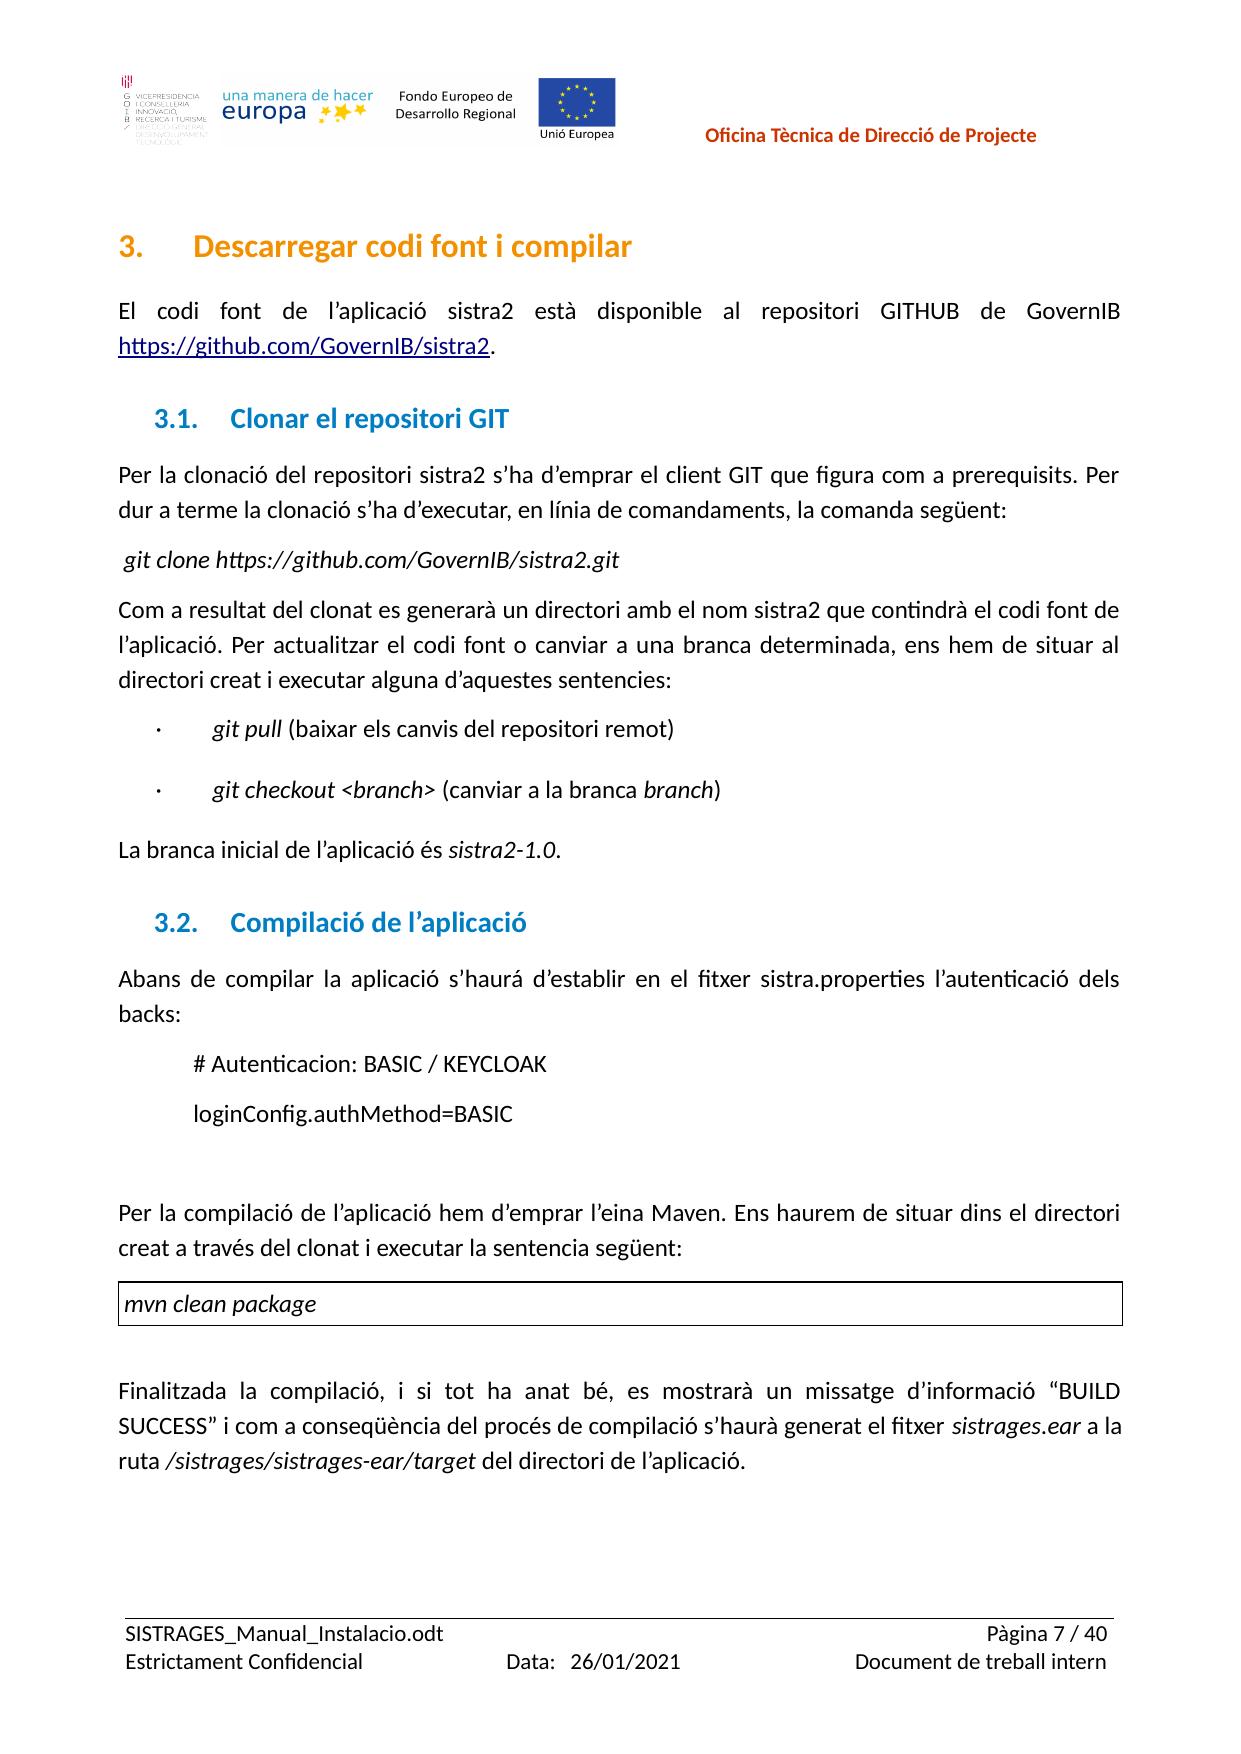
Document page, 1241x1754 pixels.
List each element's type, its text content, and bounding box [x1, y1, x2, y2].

text Abans de compilar la aplicació s’haurá d’establir en el fitxer sistra.properties l’autenticació dels backs: [118, 963, 1122, 1029]
subtitle Compilació de l’aplicació [153, 904, 1122, 940]
text El codi font de l’aplicació sistra2 està disponible al repositori GITHUB de GovernIB https://github.com/GovernIB/sistra2. [118, 295, 1122, 361]
subtitle Descarregar codi font i compilar [118, 225, 1122, 266]
text · git checkout <branch> (canviar a la branca branch) [155, 774, 1122, 804]
text Finalitzada la compilació, i si tot ha anat bé, es mostrarà un missatge d’informació “BUILD SUCCESS” i com a conseqüència del procés de compilació s’haurà generat el fitxer sistrages.ear a la ruta /sistrages/sistrages-ear/target del directori de l’aplicació. [118, 1375, 1122, 1476]
text Per la clonació del repositori sistra2 s’ha d’emprar el client GIT que figura com a prerequisits. Per dur a terme la clonació s’ha d’executar, en línia de comandaments, la comanda següent: [118, 460, 1122, 525]
text Com a resultat del clonat es generarà un directori amb el nom sistra2 que contindrà el codi font de l’aplicació. Per actualitzar el codi font o canviar a una branca determinada, ens hem de situar al directori creat i executar alguna d’aquestes sentencies: [118, 594, 1122, 694]
text Per la compilació de l’aplicació hem d’emprar l’eina Maven. Ens haurem de situar dins el directori creat a través del clonat i executar la sentencia següent: [118, 1197, 1122, 1262]
text # Autenticacion: BASIC / KEYCLOAK [193, 1048, 1122, 1079]
text git clone https://github.com/GovernIB/sistra2.git [118, 544, 1122, 575]
subtitle Clonar el repositori GIT [153, 400, 1122, 436]
picture [118, 73, 213, 147]
text loginConfig.authMethod=BASIC [193, 1098, 1122, 1128]
picture [219, 73, 621, 147]
text La branca inicial de l’aplicació és sistra2-1.0. [118, 834, 1122, 864]
text · git pull (baixar els canvis del repositori remot) [155, 713, 1122, 744]
table_header mvn clean package [119, 1283, 1122, 1324]
